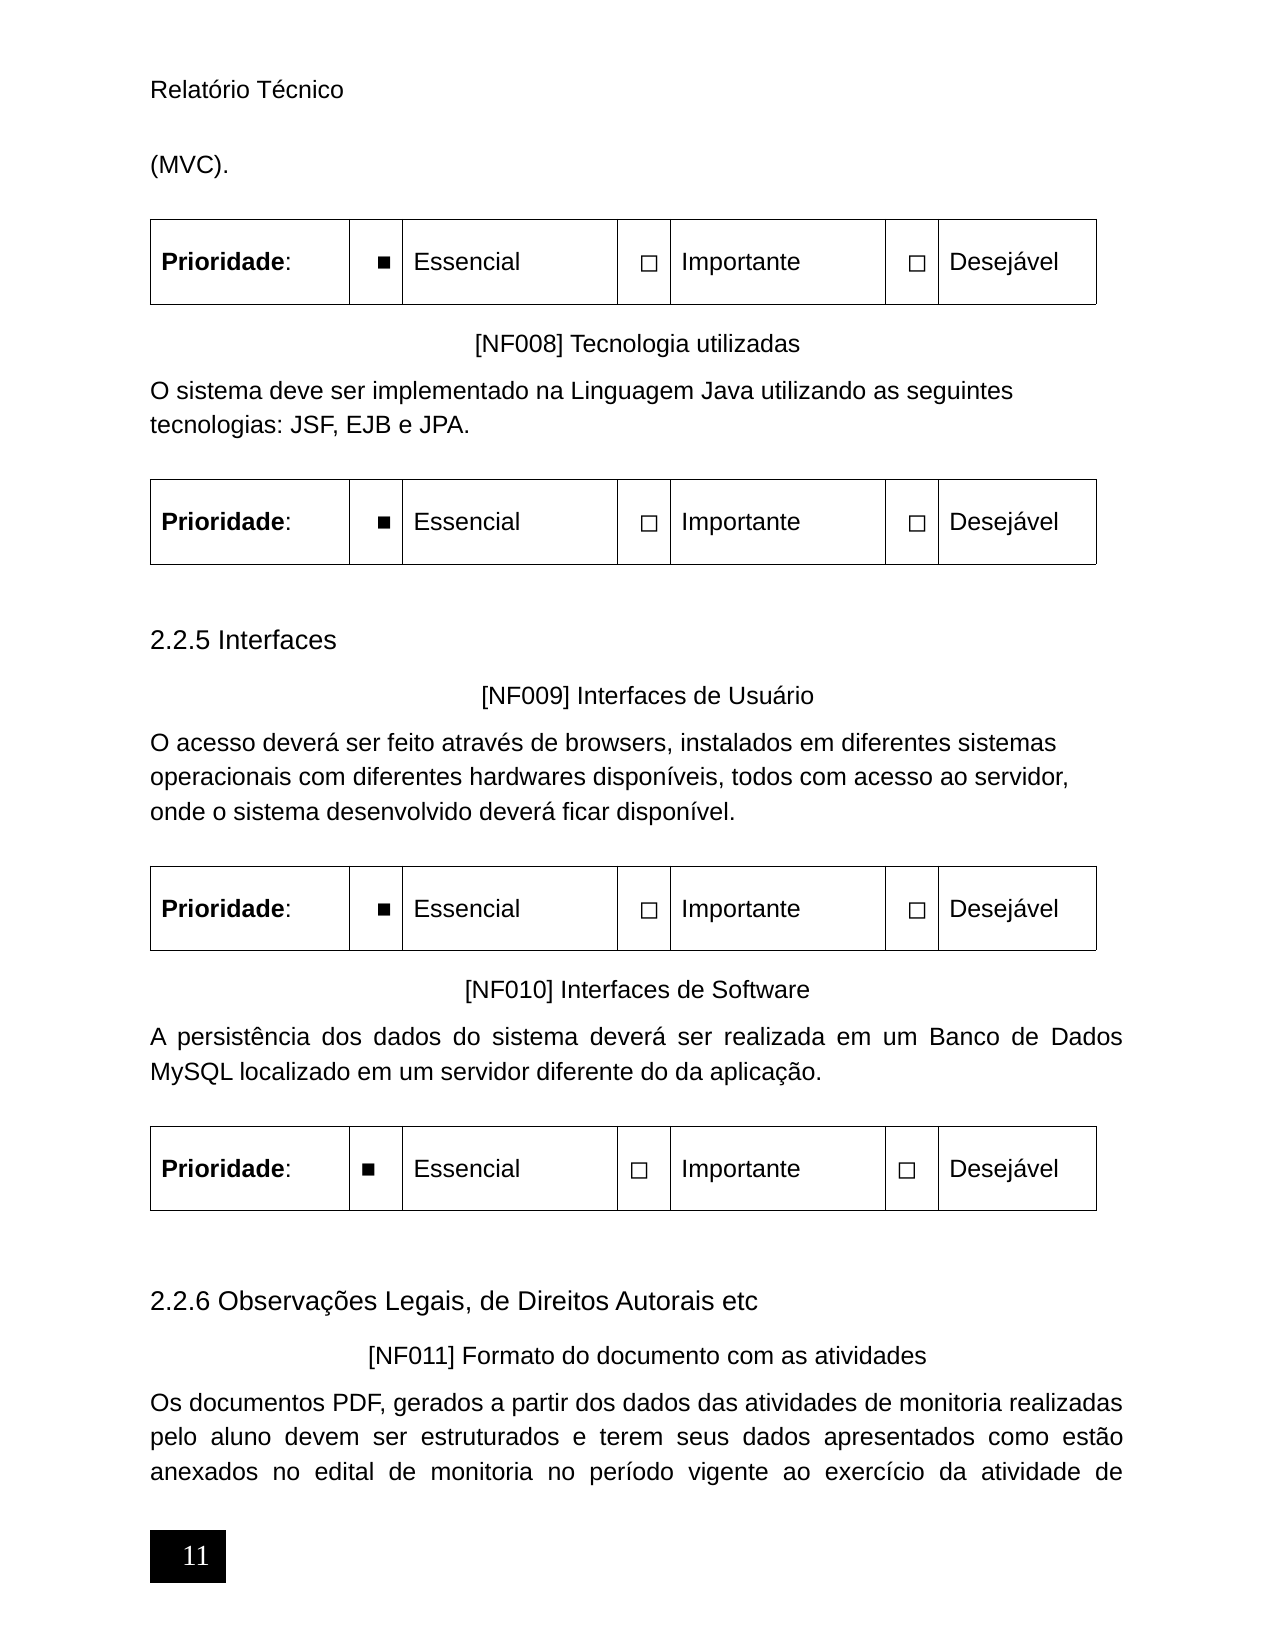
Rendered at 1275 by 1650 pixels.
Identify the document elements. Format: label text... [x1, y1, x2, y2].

table_header Essencial [403, 867, 617, 950]
text [NF009] Interfaces de Usuário [170, 681, 1125, 709]
table_header Desejável [939, 1127, 1096, 1210]
table_header Desejável [939, 220, 1096, 304]
table_header Importante [671, 480, 885, 564]
table_header ◻ [618, 220, 670, 304]
table_header Prioridade: [151, 220, 349, 304]
table_header Desejável [939, 480, 1096, 564]
table_header Essencial [403, 1127, 617, 1210]
table_header Importante [671, 1127, 885, 1210]
table_header Importante [671, 867, 885, 950]
table_header ◻ [886, 480, 938, 564]
table_header Prioridade: [151, 480, 349, 564]
table_header Essencial [403, 220, 617, 304]
text O acesso deverá ser feito através de browsers, instalados em diferentes sistemas operacionais com diferentes hardwares disponíveis, todos com acesso ao servidor, onde o sistema desenvolvido deverá ficar disponível. [150, 728, 1125, 825]
table_header ◻ [618, 1127, 670, 1210]
text Os documentos PDF, gerados a partir dos dados das atividades de monitoria realizadas pelo aluno devem ser estruturados e terem seus dados apresentados como estão anexados no edital de monitoria no período vigente ao exercício da atividade de [150, 1388, 1125, 1486]
text O sistema deve ser implementado na Linguagem Java utilizando as seguintes tecnologias: JSF, EJB e JPA. [150, 376, 1125, 439]
table_header ■ [350, 867, 402, 950]
table_header ■ [350, 220, 402, 304]
text (MVC). [150, 150, 1125, 179]
table_header Importante [671, 220, 885, 304]
subtitle 2.2.6 Observações Legais, de Direitos Autorais etc [150, 1284, 1125, 1316]
table_header Prioridade: [151, 1127, 349, 1210]
table_header ◻ [886, 1127, 938, 1210]
table_header ◻ [618, 867, 670, 950]
table_header ◻ [618, 480, 670, 564]
table_header ■ [350, 480, 402, 564]
text A persistência dos dados do sistema deverá ser realizada em um Banco de Dados MySQL localizado em um servidor diferente do da aplicação. [150, 1022, 1125, 1086]
table_header Prioridade: [151, 867, 349, 950]
table_header ◻ [886, 220, 938, 304]
text [NF010] Interfaces de Software [150, 975, 1125, 1004]
table_header Desejável [939, 867, 1096, 950]
table_header ■ [350, 1127, 402, 1210]
table_header Essencial [403, 480, 617, 564]
subtitle 2.2.5 Interfaces [150, 624, 1125, 656]
text [NF008] Tecnologia utilizadas [150, 329, 1125, 357]
table_header ◻ [886, 867, 938, 950]
text [NF011] Formato do documento com as atividades [170, 1341, 1125, 1369]
